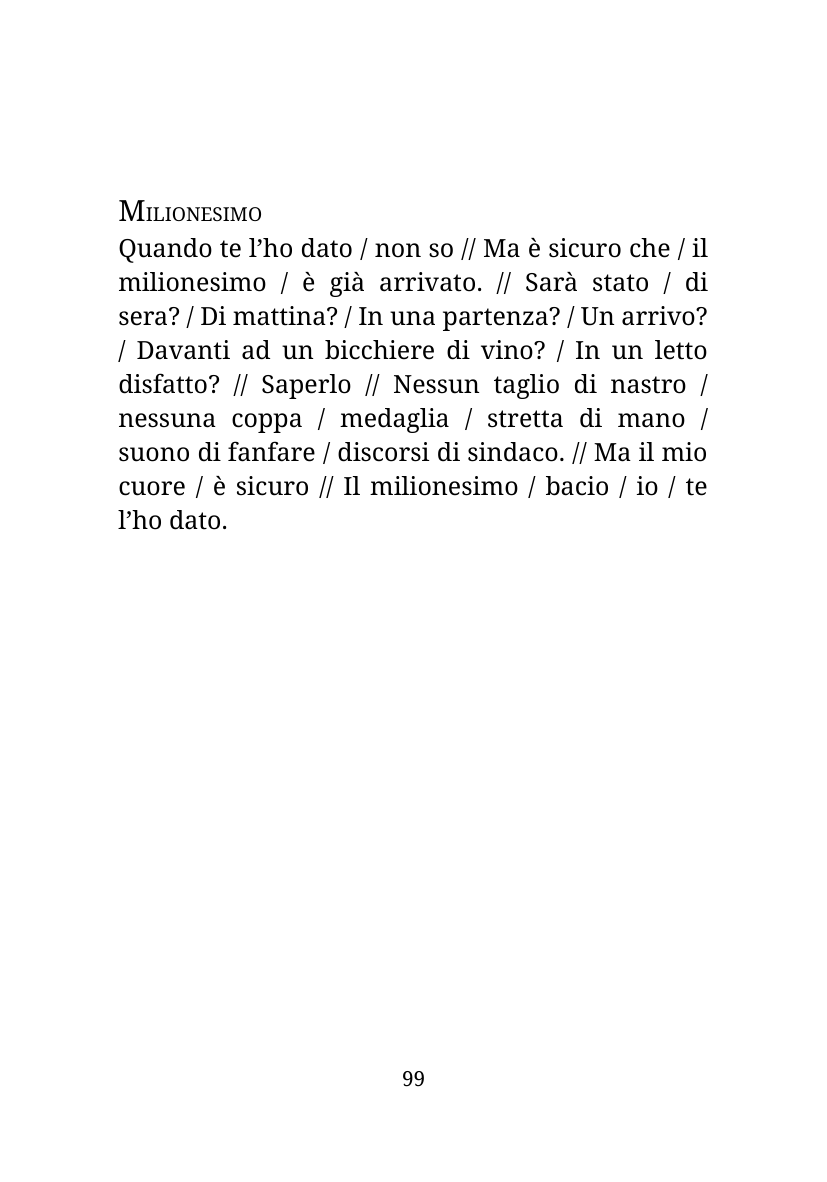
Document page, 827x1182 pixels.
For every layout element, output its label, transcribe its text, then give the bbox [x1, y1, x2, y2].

text Milionesimo [118, 191, 709, 230]
text Quando te l’ho dato / non so // Ma è sicuro che / il milionesimo / è già arrivato. // Sarà stato / di sera? / Di mattina? / In una partenza? / Un arrivo? / Davanti ad un bicchiere di vino? / In un letto disfatto? // Saperlo // Nessun taglio di nastro / nessuna coppa / medaglia / stretta di mano / suono di fanfare / discorsi di sindaco. // Ma il mio cuore / è sicuro // Il milionesimo / bacio / io / te l’ho dato. [118, 230, 709, 537]
